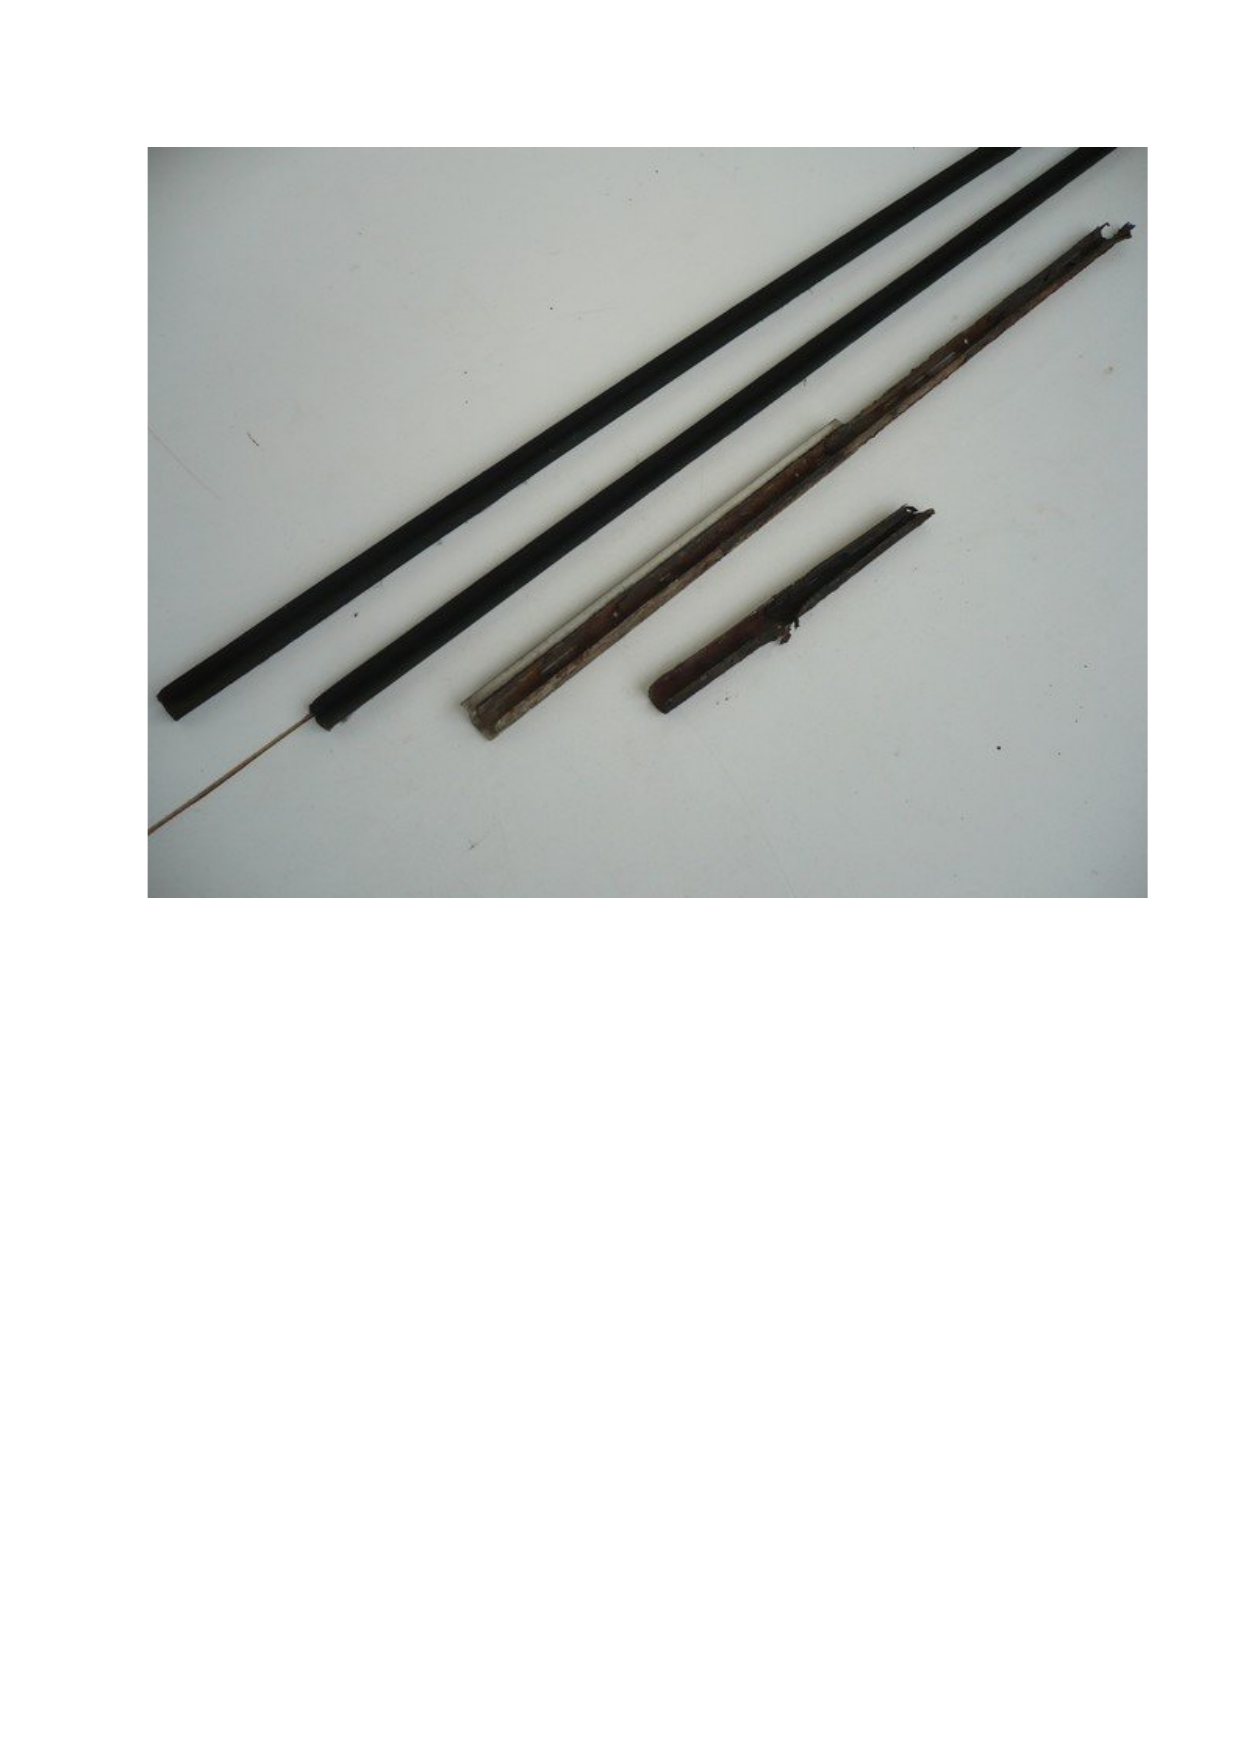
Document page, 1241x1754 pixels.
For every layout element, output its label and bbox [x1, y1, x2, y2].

picture [147, 147, 1148, 898]
